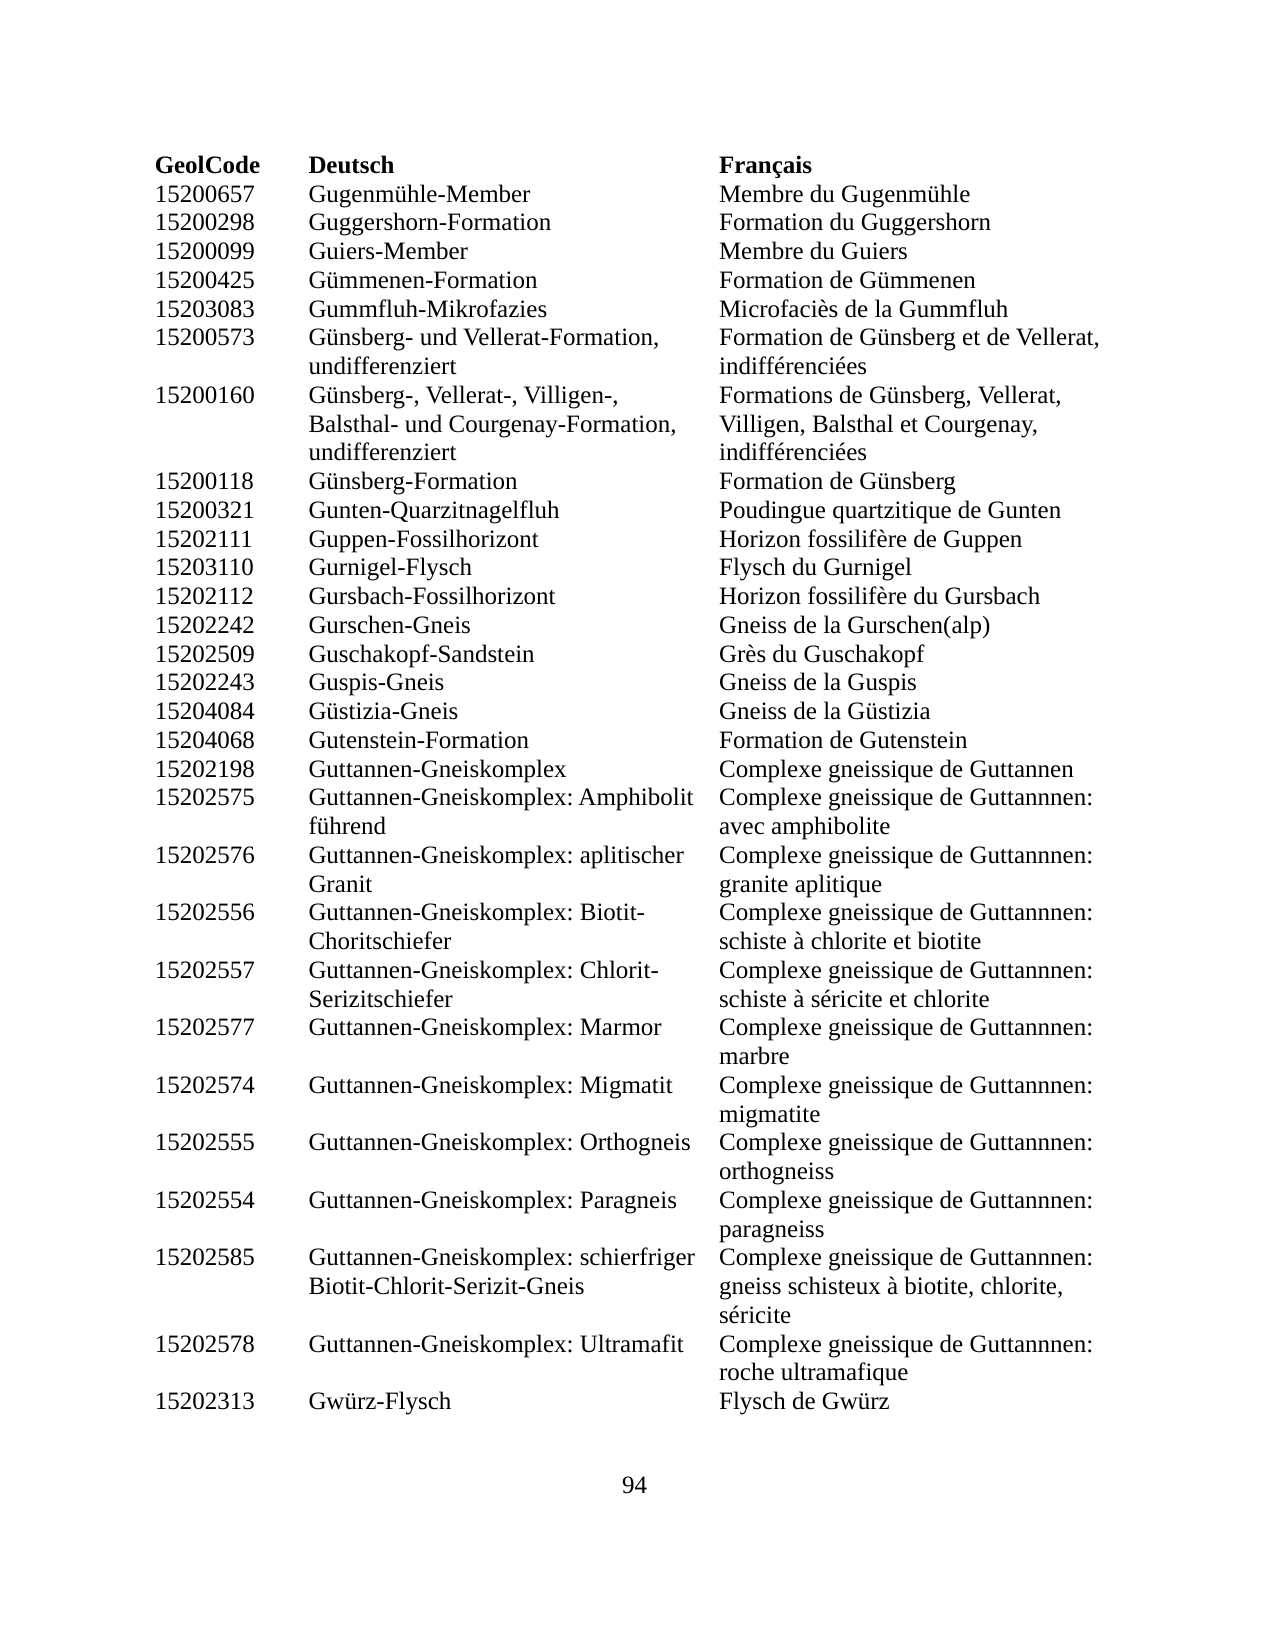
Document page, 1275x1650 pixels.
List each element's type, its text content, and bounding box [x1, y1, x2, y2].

table_cell 15202574 [150, 1070, 304, 1127]
table_cell 15202575 [150, 783, 304, 840]
table_cell Guttannen-Gneiskomplex: Biotit-Choritschiefer [304, 898, 714, 955]
table_cell Complexe gneissique de Guttannnen: gneiss schisteux à biotite, chlorite, séricite [714, 1243, 1125, 1329]
table_cell Günsberg-, Vellerat-, Villigen-, Balsthal- und Courgenay-Formation, undifferenziert [304, 380, 714, 466]
table_cell 15202556 [150, 898, 304, 955]
table_cell Formation du Guggershorn [714, 208, 1125, 236]
table_cell Formation de Gutenstein [714, 725, 1125, 754]
table_cell Complexe gneissique de Guttannnen: avec amphibolite [714, 783, 1125, 840]
table_cell 15202111 [150, 524, 304, 552]
table_cell Complexe gneissique de Guttannnen: roche ultramafique [714, 1329, 1125, 1386]
table_cell Guttannen-Gneiskomplex: aplitischer Granit [304, 840, 714, 897]
table_cell Complexe gneissique de Guttannnen: schiste à séricite et chlorite [714, 955, 1125, 1012]
table_cell Gugenmühle-Member [304, 179, 714, 207]
table_cell Complexe gneissique de Guttannnen: granite aplitique [714, 840, 1125, 897]
table_header Deutsch [304, 150, 714, 179]
table_cell Formation de Gümmenen [714, 265, 1125, 294]
table_cell Horizon fossilifère de Guppen [714, 524, 1125, 552]
table_cell Formation de Günsberg [714, 466, 1125, 495]
table_cell Guppen-Fossilhorizont [304, 524, 714, 552]
table_cell Complexe gneissique de Guttannnen: orthogneiss [714, 1128, 1125, 1185]
table_cell Complexe gneissique de Guttannnen: marbre [714, 1013, 1125, 1070]
table_cell 15202243 [150, 668, 304, 696]
table_cell 15202198 [150, 754, 304, 782]
table_cell 15202555 [150, 1128, 304, 1185]
table_cell 15200573 [150, 323, 304, 380]
table_cell Gneiss de la Gurschen(alp) [714, 610, 1125, 639]
table_cell Guttannen-Gneiskomplex: Chlorit-Serizitschiefer [304, 955, 714, 1012]
table_cell 15202554 [150, 1185, 304, 1242]
table_cell Guttannen-Gneiskomplex: schierfriger Biotit-Chlorit-Serizit-Gneis [304, 1243, 714, 1329]
table_cell Gwürz-Flysch [304, 1386, 714, 1415]
table_cell Guttannen-Gneiskomplex [304, 754, 714, 782]
table_cell 15202509 [150, 639, 304, 667]
table_cell 15202557 [150, 955, 304, 1012]
table_cell Guttannen-Gneiskomplex: Ultramafit [304, 1329, 714, 1386]
table_cell Membre du Guiers [714, 236, 1125, 265]
table_cell Gneiss de la Guspis [714, 668, 1125, 696]
table_cell Günsberg-Formation [304, 466, 714, 495]
table_cell 15203083 [150, 294, 304, 322]
table_cell 15200118 [150, 466, 304, 495]
table_cell Gümmenen-Formation [304, 265, 714, 294]
table_cell Flysch de Gwürz [714, 1386, 1125, 1415]
table_cell 15202242 [150, 610, 304, 639]
table_cell Formation de Günsberg et de Vellerat, indifférenciées [714, 323, 1125, 380]
table_cell 15204084 [150, 696, 304, 725]
table_cell 15200425 [150, 265, 304, 294]
table_cell 15200657 [150, 179, 304, 207]
table_cell Gneiss de la Güstizia [714, 696, 1125, 725]
table_cell 15202112 [150, 581, 304, 610]
table_cell Guschakopf-Sandstein [304, 639, 714, 667]
table_cell Complexe gneissique de Guttannnen: migmatite [714, 1070, 1125, 1127]
table_header GeolCode [150, 150, 304, 179]
table_cell Gurnigel-Flysch [304, 553, 714, 581]
table_cell 15202585 [150, 1243, 304, 1329]
table_cell Guttannen-Gneiskomplex: Orthogneis [304, 1128, 714, 1185]
table_cell Guggershorn-Formation [304, 208, 714, 236]
table_cell Guttannen-Gneiskomplex: Amphibolit führend [304, 783, 714, 840]
table_cell 15200160 [150, 380, 304, 466]
table_cell Gunten-Quarzitnagelfluh [304, 495, 714, 524]
table_cell Guiers-Member [304, 236, 714, 265]
table_cell 15200298 [150, 208, 304, 236]
table_cell Guspis-Gneis [304, 668, 714, 696]
table_header Français [714, 150, 1125, 179]
table_cell Complexe gneissique de Guttannnen: paragneiss [714, 1185, 1125, 1242]
table_cell 15202577 [150, 1013, 304, 1070]
table_cell Günsberg- und Vellerat-Formation, undifferenziert [304, 323, 714, 380]
table_cell Formations de Günsberg, Vellerat, Villigen, Balsthal et Courgenay, indifférenciées [714, 380, 1125, 466]
table_cell Guttannen-Gneiskomplex: Paragneis [304, 1185, 714, 1242]
table_cell 15203110 [150, 553, 304, 581]
table_cell Grès du Guschakopf [714, 639, 1125, 667]
table_cell 15200099 [150, 236, 304, 265]
table_cell Complexe gneissique de Guttannen [714, 754, 1125, 782]
table_cell Flysch du Gurnigel [714, 553, 1125, 581]
table_cell Gummfluh-Mikrofazies [304, 294, 714, 322]
table_cell Gutenstein-Formation [304, 725, 714, 754]
table_cell Guttannen-Gneiskomplex: Migmatit [304, 1070, 714, 1127]
table_cell Complexe gneissique de Guttannnen: schiste à chlorite et biotite [714, 898, 1125, 955]
table_cell Microfaciès de la Gummfluh [714, 294, 1125, 322]
table_cell 15204068 [150, 725, 304, 754]
table_cell 15202576 [150, 840, 304, 897]
table_cell Gurschen-Gneis [304, 610, 714, 639]
table_cell 15200321 [150, 495, 304, 524]
table_cell 15202313 [150, 1386, 304, 1415]
table_cell Güstizia-Gneis [304, 696, 714, 725]
table_cell Gursbach-Fossilhorizont [304, 581, 714, 610]
table_cell 15202578 [150, 1329, 304, 1386]
table_cell Guttannen-Gneiskomplex: Marmor [304, 1013, 714, 1070]
table_cell Poudingue quartzitique de Gunten [714, 495, 1125, 524]
table_cell Horizon fossilifère du Gursbach [714, 581, 1125, 610]
table_cell Membre du Gugenmühle [714, 179, 1125, 207]
